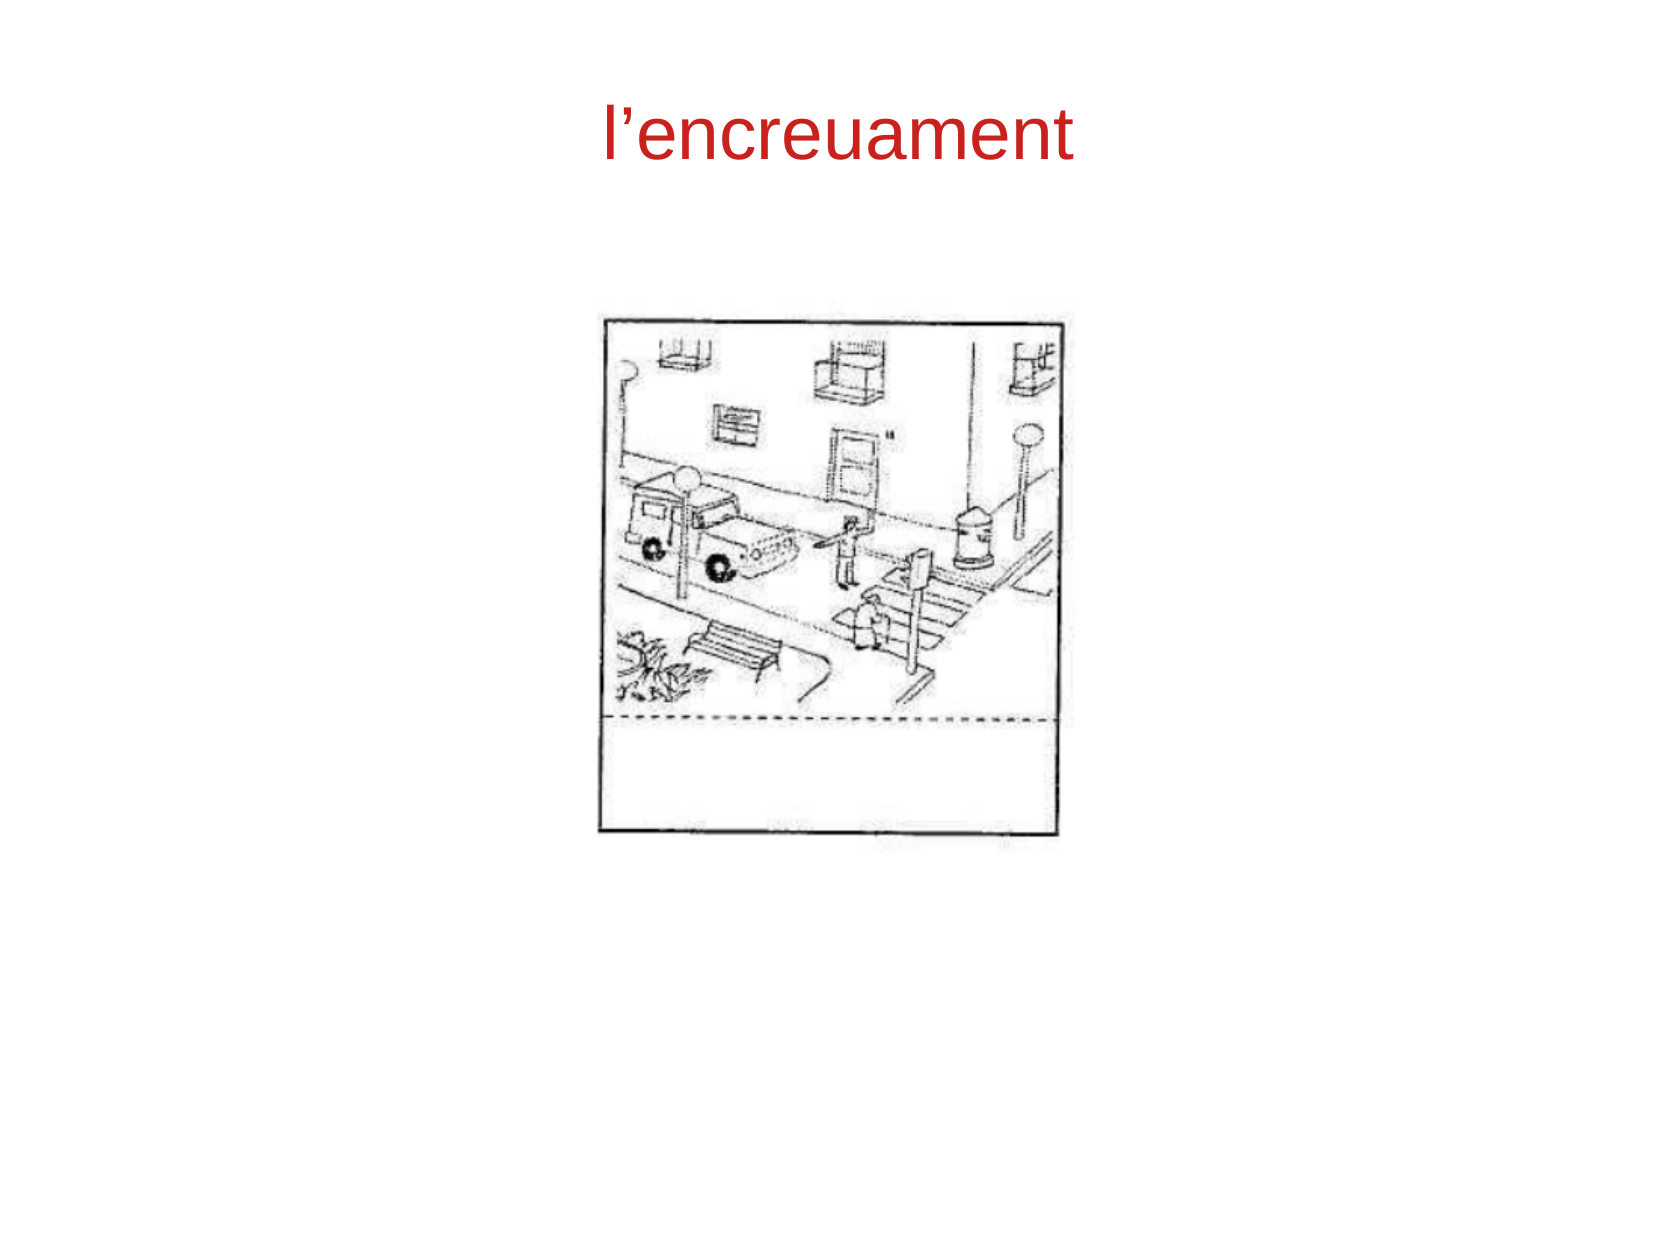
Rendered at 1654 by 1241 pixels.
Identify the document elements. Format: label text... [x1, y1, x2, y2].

picture [581, 291, 1094, 873]
text_box l’encreuament [389, 58, 1288, 201]
